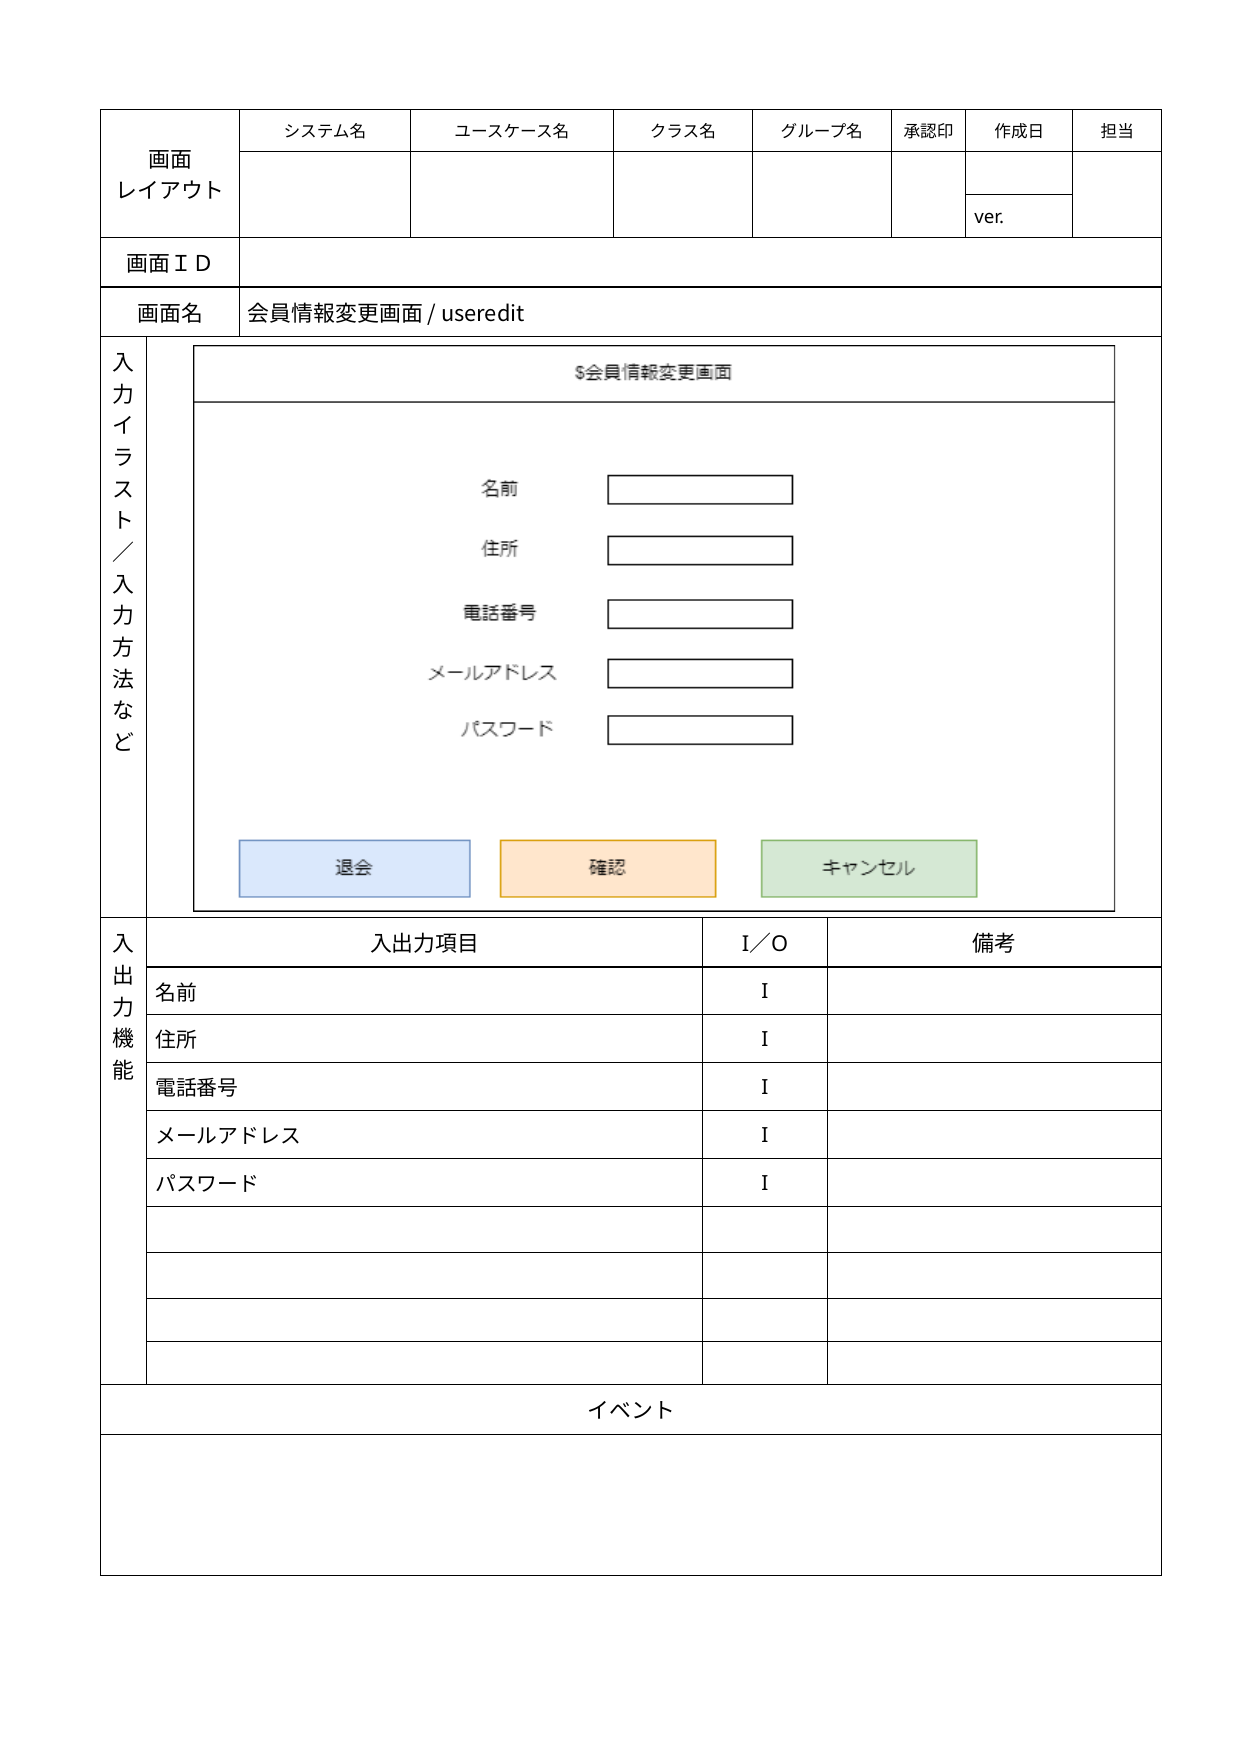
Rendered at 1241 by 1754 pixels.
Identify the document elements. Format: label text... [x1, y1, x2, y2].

table_cell [147, 337, 1161, 917]
table_cell 電話番号 [147, 1063, 702, 1110]
table_cell 入出力機能 [101, 918, 146, 1384]
table_cell 画面ＩＤ [101, 238, 239, 286]
table_cell [828, 1253, 1161, 1298]
table_cell I [703, 1111, 827, 1158]
table_cell [892, 152, 965, 237]
table_cell [828, 1111, 1161, 1158]
table_cell [753, 152, 891, 237]
picture [193, 345, 1116, 912]
table_cell [614, 152, 752, 237]
table_cell [703, 1207, 827, 1252]
table_cell 備考 [828, 918, 1161, 966]
table_cell 会員情報変更画面 / useredit [240, 288, 1161, 336]
table_cell I [703, 1063, 827, 1110]
table_cell [828, 1159, 1161, 1206]
table_cell [147, 1299, 702, 1341]
table_cell ver. [966, 195, 1072, 237]
table_cell [703, 1253, 827, 1298]
table_cell [147, 1253, 702, 1298]
table_header 承認印 [892, 110, 965, 151]
table_cell [147, 1207, 702, 1252]
table_cell I [703, 1015, 827, 1062]
table_cell [828, 1342, 1161, 1384]
table_cell I [703, 1159, 827, 1206]
table_cell [703, 1342, 827, 1384]
table_cell I [703, 968, 827, 1014]
table_cell 入力イラスト／入力方法など [101, 337, 146, 917]
table_cell [411, 152, 613, 237]
table_cell [828, 1063, 1161, 1110]
table_cell [828, 968, 1161, 1014]
table_header グループ名 [753, 110, 891, 151]
table_cell [147, 1342, 702, 1384]
table_cell メールアドレス [147, 1111, 702, 1158]
table_header 作成日 [966, 110, 1072, 151]
table_header 画面 レイアウト [101, 110, 239, 237]
table_header ユースケース名 [411, 110, 613, 151]
table_cell 住所 [147, 1015, 702, 1062]
table_cell 画面名 [101, 288, 239, 336]
table_cell 入出力項目 [147, 918, 702, 966]
table_cell 名前 [147, 968, 702, 1014]
table_cell I／O [703, 918, 827, 966]
table_cell [240, 152, 410, 237]
table_cell [828, 1015, 1161, 1062]
table_cell イベント [101, 1385, 1161, 1433]
table_cell [703, 1299, 827, 1341]
table_cell [828, 1207, 1161, 1252]
table_header システム名 [240, 110, 410, 151]
table_cell [828, 1299, 1161, 1341]
table_header 担当 [1073, 110, 1161, 151]
table_cell [1073, 152, 1161, 237]
table_header クラス名 [614, 110, 752, 151]
table_cell [966, 152, 1072, 194]
table_cell [101, 1435, 1161, 1575]
table_cell [240, 238, 1161, 286]
table_cell パスワード [147, 1159, 702, 1206]
